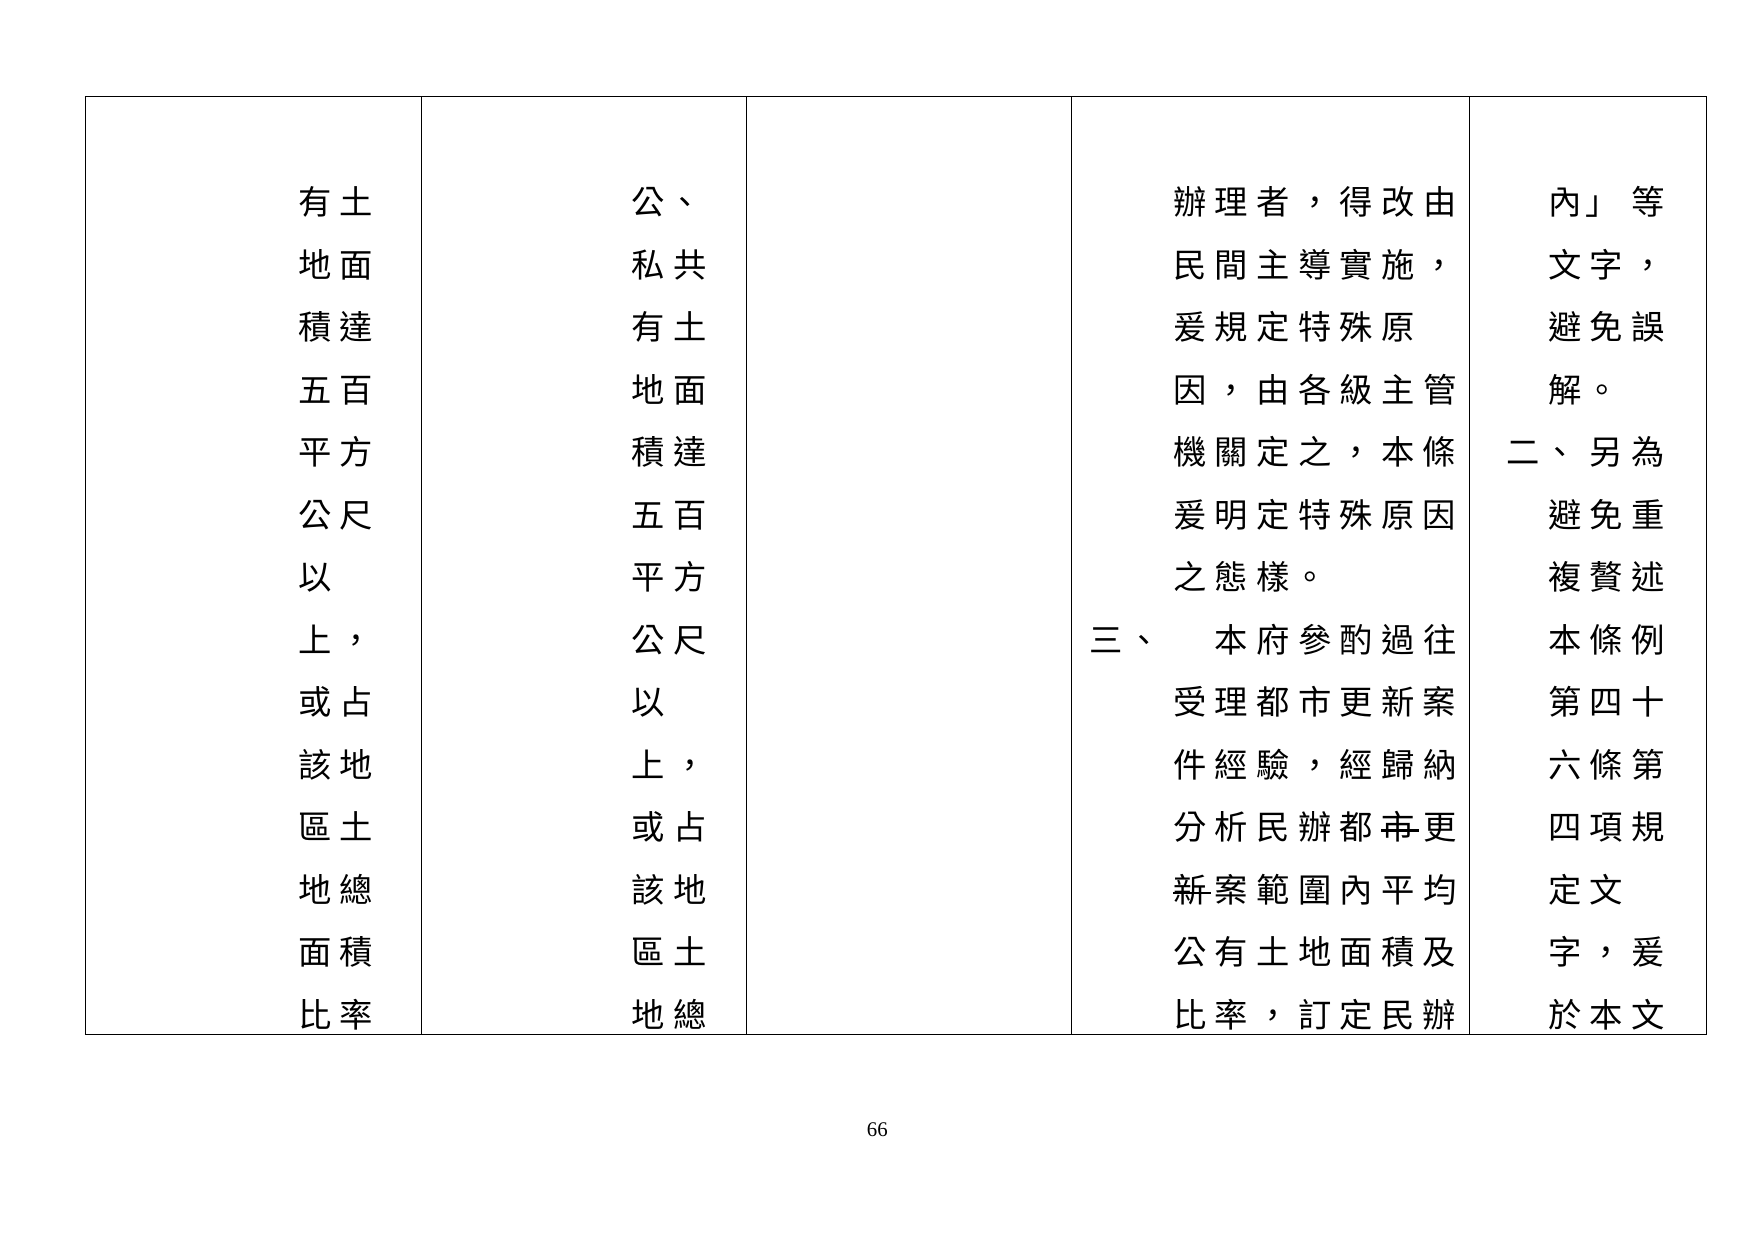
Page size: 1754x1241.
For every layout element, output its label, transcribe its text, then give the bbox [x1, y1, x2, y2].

table_cell 內」等文字，避免誤解。 二、另為避免重複贅述本條例第四十六條第四項規定文字，爰於本文 [1470, 97, 1706, 1033]
table_cell [747, 97, 1071, 1033]
table_cell 公、私共有土地面積達五百平方公尺以上，或占該地區土地總 [422, 97, 746, 1033]
table_cell 有土地面積達五百平方公尺以上，或占該地區土地總面積比率 [86, 97, 421, 1033]
table_cell 辦理者，得改由民間主導實施，爰規定特殊原因，由各級主管機關定之，本條爰明定特殊原因之態樣。 三、 本府參酌過往受理都市更新案件經驗，經歸納分析民辦都市更新案範圍內平均公有土地面積及比率，訂定民辦 [1072, 97, 1469, 1033]
